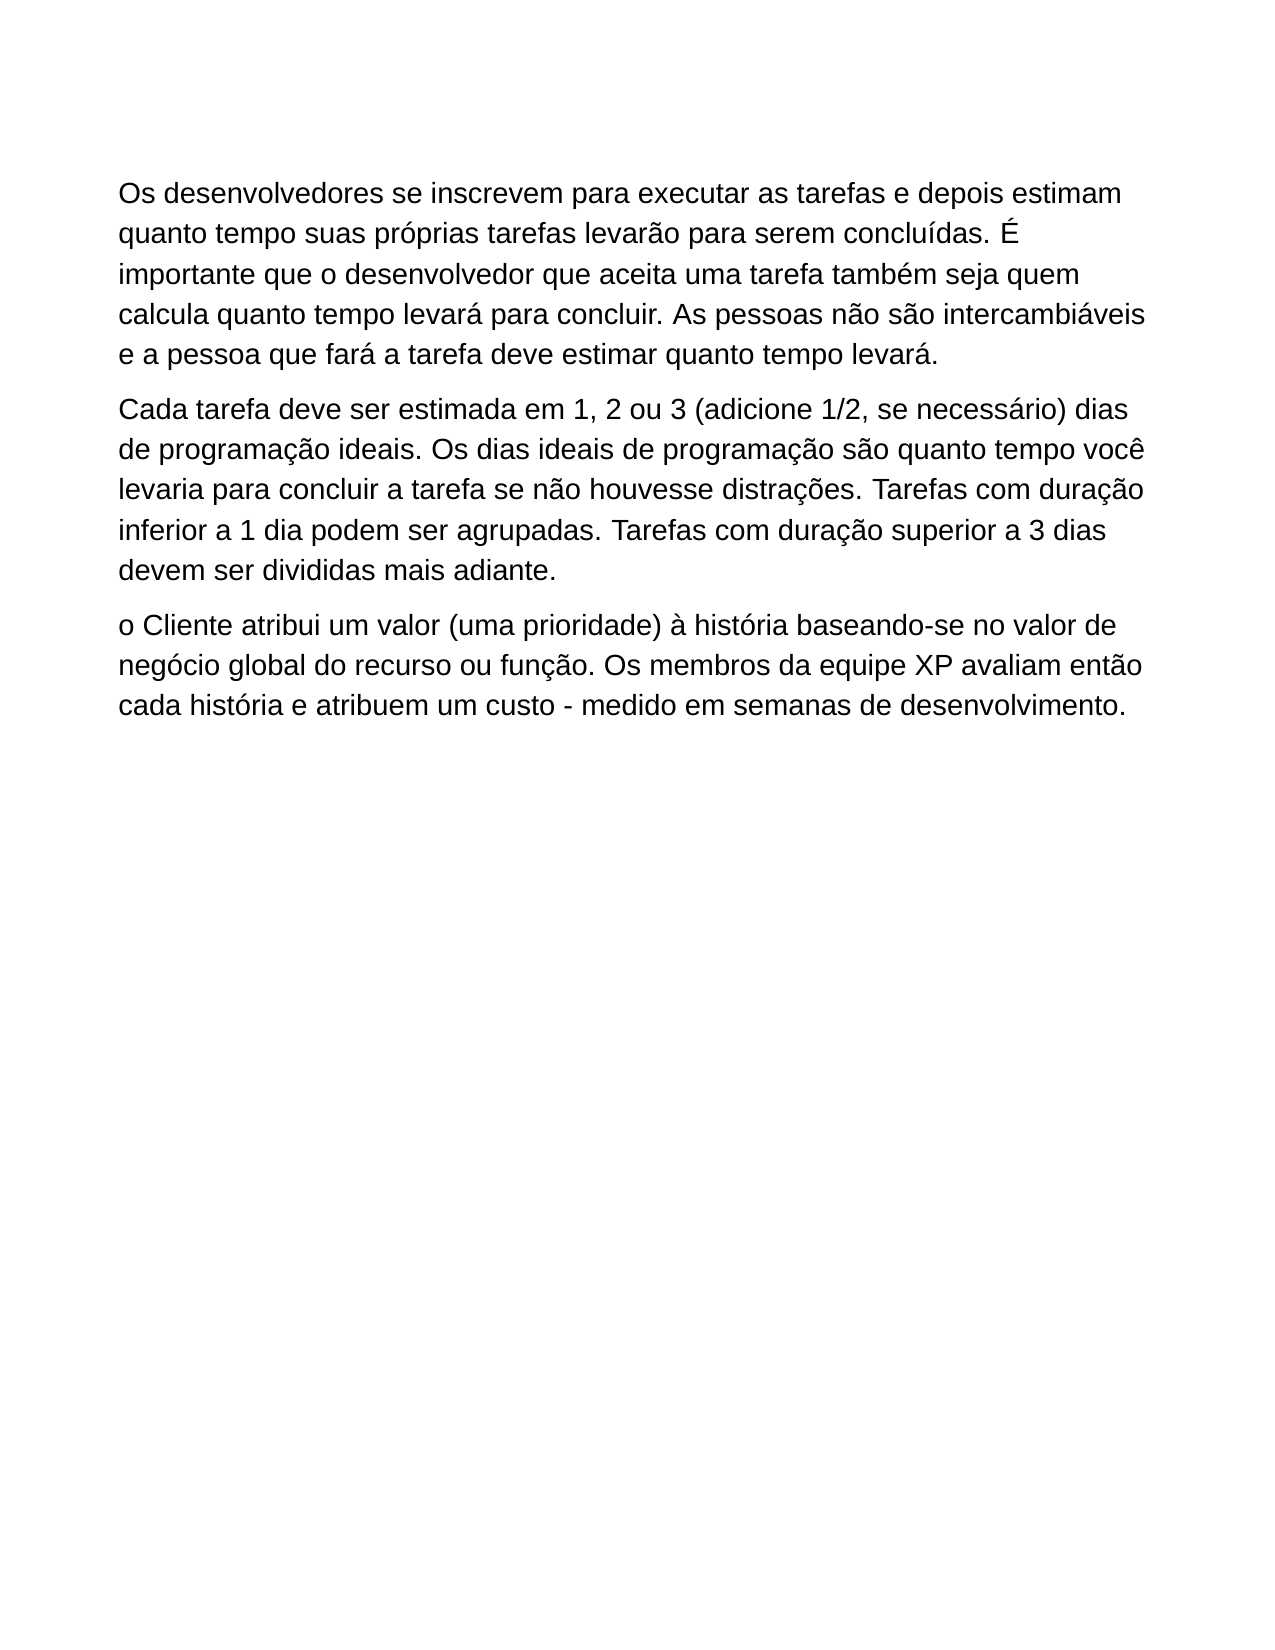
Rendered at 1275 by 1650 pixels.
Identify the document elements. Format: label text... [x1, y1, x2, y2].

text Os desenvolvedores se inscrevem para executar as tarefas e depois estimam quanto tempo suas próprias tarefas levarão para serem concluídas. É importante que o desenvolvedor que aceita uma tarefa também seja quem calcula quanto tempo levará para concluir. As pessoas não são intercambiáveis ​​e a pessoa que fará a tarefa deve estimar quanto tempo levará. [118, 176, 1157, 371]
text o Cliente atribui um valor (uma prioridade) à história baseando-se no valor de negócio global do recurso ou função. Os membros da equipe XP avaliam então cada história e atribuem um custo - medido em semanas de desenvolvimento. [118, 608, 1157, 722]
text Cada tarefa deve ser estimada em 1, 2 ou 3 (adicione 1/2, se necessário) dias de programação ideais. Os dias ideais de programação são quanto tempo você levaria para concluir a tarefa se não houvesse distrações. Tarefas com duração inferior a 1 dia podem ser agrupadas. Tarefas com duração superior a 3 dias devem ser divididas mais adiante. [118, 392, 1157, 586]
